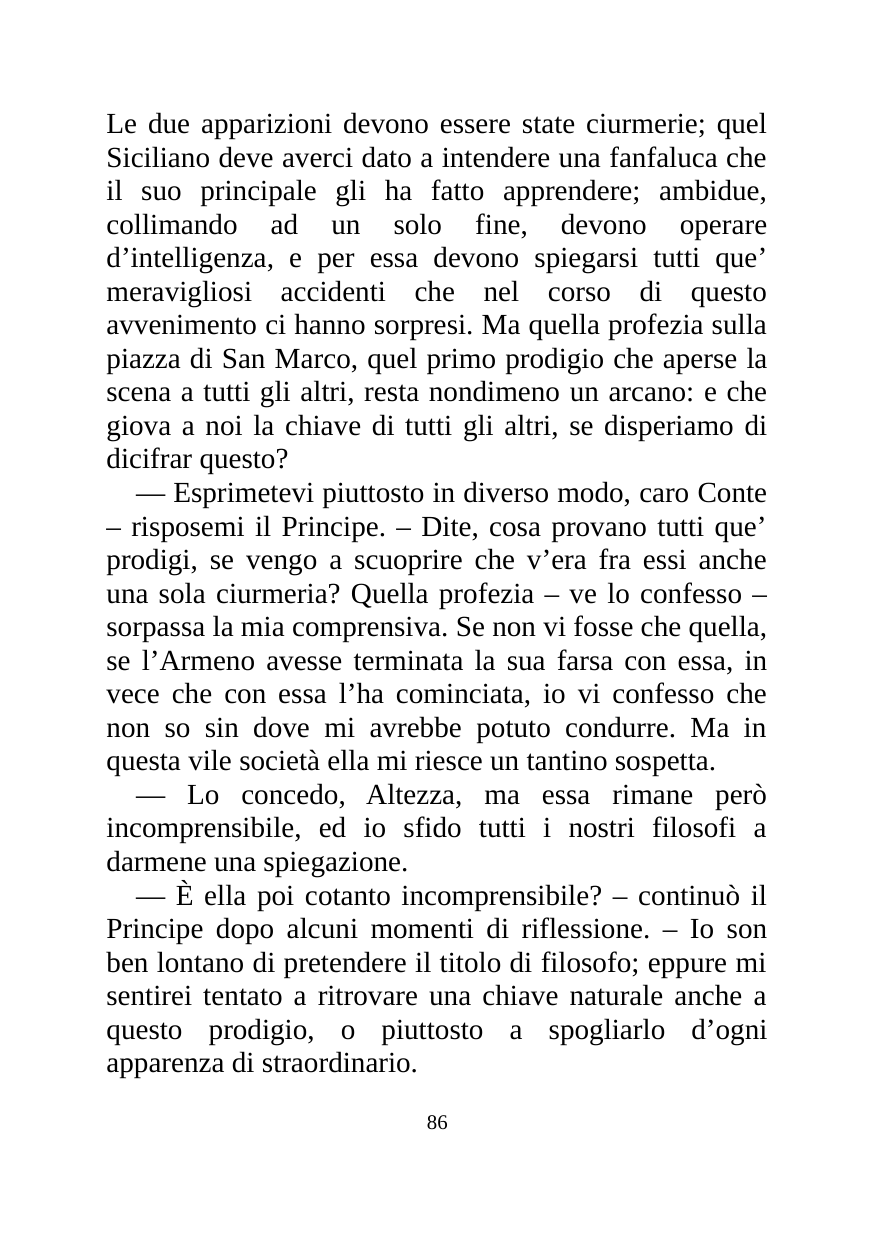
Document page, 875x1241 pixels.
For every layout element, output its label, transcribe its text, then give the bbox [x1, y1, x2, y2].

text — Esprimetevi piuttosto in diverso modo, caro Conte – risposemi il Principe. – Dite, cosa provano tutti que’ prodigi, se vengo a scuoprire che v’era fra essi anche una sola ciurmeria? Quella profezia – ve lo confesso – sorpassa la mia comprensiva. Se non vi fosse che quella, se l’Armeno avesse terminata la sua farsa con essa, in vece che con essa l’ha cominciata, io vi confesso che non so sin dove mi avrebbe potuto condurre. Ma in questa vile società ella mi riesce un tantino sospetta. [106, 475, 768, 777]
text Le due apparizioni devono essere state ciurmerie; quel Siciliano deve averci dato a intendere una fanfaluca che il suo principale gli ha fatto apprendere; ambidue, collimando ad un solo fine, devono operare d’intelligenza, e per essa devono spiegarsi tutti que’ meravigliosi accidenti che nel corso di questo avvenimento ci hanno sorpresi. Ma quella profezia sulla piazza di San Marco, quel primo prodigio che aperse la scena a tutti gli altri, resta nondimeno un arcano: e che giova a noi la chiave di tutti gli altri, se disperiamo di dicifrar questo? [106, 106, 768, 475]
text — È ella poi cotanto incomprensibile? – continuò il Principe dopo alcuni momenti di riflessione. – Io son ben lontano di pretendere il titolo di filosofo; eppure mi sentirei tentato a ritrovare una chiave naturale anche a questo prodigio, o piuttosto a spogliarlo d’ogni apparenza di straordinario. [106, 878, 768, 1079]
text — Lo concedo, Altezza, ma essa rimane però incomprensibile, ed io sfido tutti i nostri filosofi a darmene una spiegazione. [106, 777, 768, 878]
